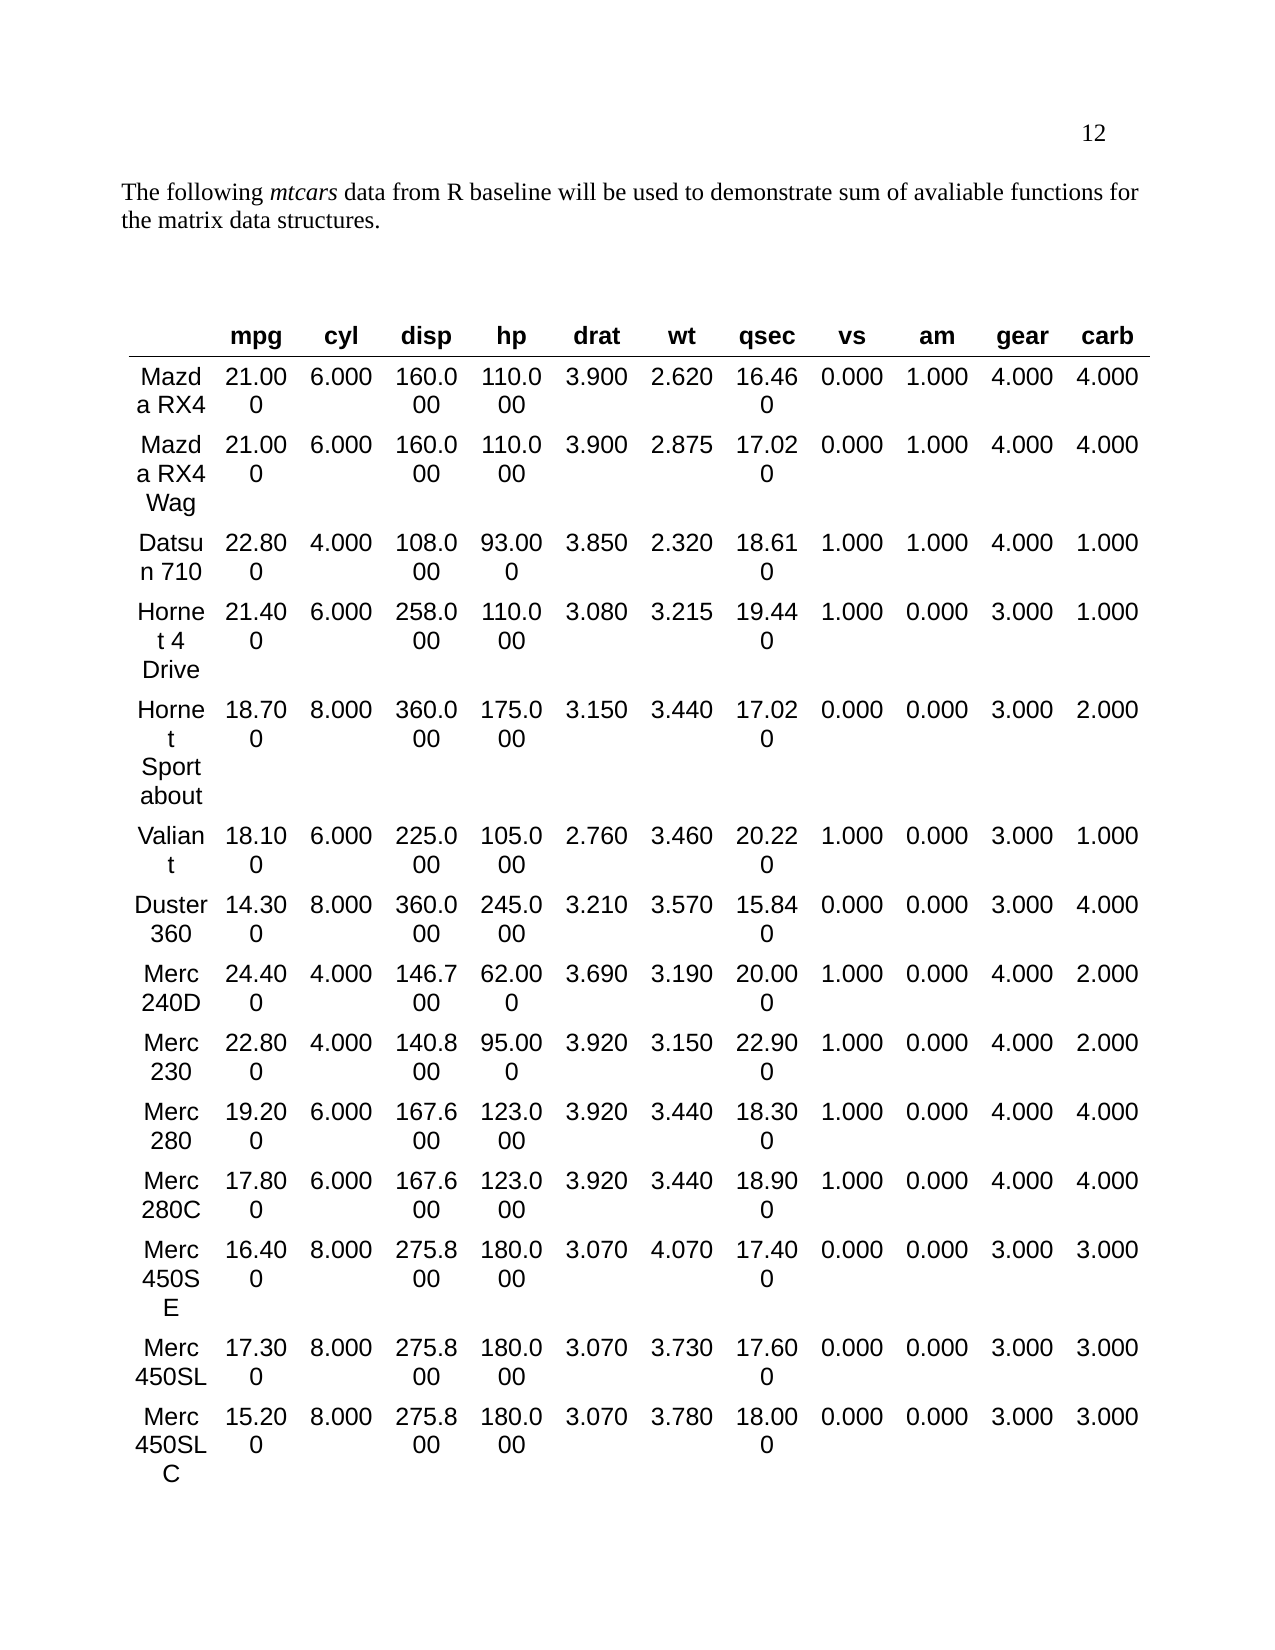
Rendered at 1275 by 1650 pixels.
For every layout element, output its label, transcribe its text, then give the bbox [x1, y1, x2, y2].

table_cell Merc 280 [129, 1091, 213, 1160]
table_cell 160.000 [384, 357, 469, 425]
table_cell 3.000 [980, 885, 1065, 953]
table_cell 3.000 [1065, 1229, 1150, 1327]
table_cell 3.070 [554, 1396, 639, 1494]
table_cell 0.000 [810, 1396, 894, 1494]
table_header [129, 316, 213, 356]
table_cell 1.000 [810, 523, 894, 591]
table_cell 16.460 [724, 357, 809, 425]
table_cell 4.000 [1065, 1091, 1150, 1160]
table_cell 3.460 [639, 816, 724, 884]
table_cell 3.000 [980, 1396, 1065, 1494]
table_cell 2.320 [639, 523, 724, 591]
table_cell 2.620 [639, 357, 724, 425]
table_cell 3.570 [639, 885, 724, 953]
table_cell 258.000 [384, 591, 469, 689]
table_cell 110.000 [469, 425, 554, 522]
table_cell 4.000 [980, 1023, 1065, 1091]
table_cell 0.000 [810, 357, 894, 425]
table_cell 3.190 [639, 954, 724, 1022]
table_cell 18.700 [214, 689, 299, 816]
table_cell 0.000 [810, 425, 894, 522]
table_cell 225.000 [384, 816, 469, 884]
table_cell Merc 240D [129, 954, 213, 1022]
table_cell 3.440 [639, 689, 724, 816]
table_cell 4.000 [980, 954, 1065, 1022]
table_header qsec [724, 316, 809, 356]
table_cell 1.000 [895, 357, 980, 425]
table_cell 0.000 [895, 591, 980, 689]
table_header gear [980, 316, 1065, 356]
table_cell 3.000 [980, 591, 1065, 689]
text The following mtcars data from R baseline will be used to demonstrate sum of avaliable functions for the matrix data structures. [121, 177, 1158, 234]
table_cell 4.000 [1065, 425, 1150, 522]
table_cell 6.000 [299, 1091, 384, 1160]
table_cell 3.000 [1065, 1327, 1150, 1396]
table_cell 1.000 [810, 591, 894, 689]
table_cell 180.000 [469, 1327, 554, 1396]
table_cell 3.900 [554, 425, 639, 522]
table_cell 0.000 [895, 954, 980, 1022]
table_cell 17.020 [724, 689, 809, 816]
table_cell 4.000 [980, 1160, 1065, 1229]
table_cell 110.000 [469, 591, 554, 689]
table_cell 2.875 [639, 425, 724, 522]
table_cell 4.070 [639, 1229, 724, 1327]
table_cell 19.200 [214, 1091, 299, 1160]
table_cell 19.440 [724, 591, 809, 689]
table_cell 245.000 [469, 885, 554, 953]
table_header hp [469, 316, 554, 356]
table_cell 275.800 [384, 1327, 469, 1396]
table_cell 14.300 [214, 885, 299, 953]
table_header disp [384, 316, 469, 356]
table_cell 3.210 [554, 885, 639, 953]
table_cell 3.000 [980, 689, 1065, 816]
table_cell 0.000 [895, 816, 980, 884]
table_cell 3.780 [639, 1396, 724, 1494]
table_cell 3.920 [554, 1091, 639, 1160]
table_cell 360.000 [384, 689, 469, 816]
table_cell Mazda RX4 [129, 357, 213, 425]
table_cell 18.610 [724, 523, 809, 591]
table_cell Merc 230 [129, 1023, 213, 1091]
table_cell 1.000 [1065, 816, 1150, 884]
table_cell 167.600 [384, 1091, 469, 1160]
table_cell 21.400 [214, 591, 299, 689]
table_cell 18.900 [724, 1160, 809, 1229]
table_cell 105.000 [469, 816, 554, 884]
table_cell 0.000 [895, 1091, 980, 1160]
table_cell Merc 450SL [129, 1327, 213, 1396]
table_cell 18.300 [724, 1091, 809, 1160]
table_cell 4.000 [980, 357, 1065, 425]
table_cell 3.150 [554, 689, 639, 816]
table_cell 93.000 [469, 523, 554, 591]
table_cell 21.000 [214, 357, 299, 425]
table_cell 1.000 [810, 816, 894, 884]
table_cell 16.400 [214, 1229, 299, 1327]
table_cell 2.000 [1065, 1023, 1150, 1091]
table_cell 1.000 [1065, 591, 1150, 689]
table_cell 0.000 [895, 1023, 980, 1091]
table_cell 17.400 [724, 1229, 809, 1327]
table_cell 3.070 [554, 1229, 639, 1327]
table_cell 20.220 [724, 816, 809, 884]
table_cell Valiant [129, 816, 213, 884]
table_cell 3.920 [554, 1023, 639, 1091]
table_cell 6.000 [299, 357, 384, 425]
table_cell 4.000 [980, 523, 1065, 591]
table_cell 22.800 [214, 1023, 299, 1091]
table_cell 24.400 [214, 954, 299, 1022]
table_cell 2.000 [1065, 689, 1150, 816]
table_cell 20.000 [724, 954, 809, 1022]
table_cell Datsun 710 [129, 523, 213, 591]
table_cell 3.000 [1065, 1396, 1150, 1494]
table_cell 6.000 [299, 1160, 384, 1229]
table_header vs [810, 316, 894, 356]
table_cell 4.000 [299, 954, 384, 1022]
table_cell 4.000 [1065, 1160, 1150, 1229]
table_cell 167.600 [384, 1160, 469, 1229]
table_cell 360.000 [384, 885, 469, 953]
table_cell 15.840 [724, 885, 809, 953]
table_cell 3.730 [639, 1327, 724, 1396]
table_cell 6.000 [299, 425, 384, 522]
table_cell 1.000 [895, 523, 980, 591]
table_cell 4.000 [299, 523, 384, 591]
table_cell Hornet Sportabout [129, 689, 213, 816]
table_cell 123.000 [469, 1160, 554, 1229]
table_cell 3.440 [639, 1091, 724, 1160]
table_cell 3.900 [554, 357, 639, 425]
table_cell 4.000 [1065, 357, 1150, 425]
table_cell 3.000 [980, 816, 1065, 884]
table_cell 3.070 [554, 1327, 639, 1396]
table_cell 108.000 [384, 523, 469, 591]
table_cell Merc 280C [129, 1160, 213, 1229]
table_cell 1.000 [810, 1023, 894, 1091]
table_cell 17.020 [724, 425, 809, 522]
table_cell 0.000 [895, 1229, 980, 1327]
table_cell Merc 450SE [129, 1229, 213, 1327]
table_cell Duster 360 [129, 885, 213, 953]
table_cell 0.000 [810, 1327, 894, 1396]
table_cell 0.000 [895, 689, 980, 816]
table_cell 3.215 [639, 591, 724, 689]
table_cell 0.000 [810, 885, 894, 953]
table_header cyl [299, 316, 384, 356]
table_cell 95.000 [469, 1023, 554, 1091]
table_cell 1.000 [810, 1091, 894, 1160]
table_cell 0.000 [895, 885, 980, 953]
table_cell 175.000 [469, 689, 554, 816]
table_cell 2.000 [1065, 954, 1150, 1022]
table_cell 22.800 [214, 523, 299, 591]
table_cell 2.760 [554, 816, 639, 884]
table_cell 0.000 [895, 1160, 980, 1229]
table_cell 17.600 [724, 1327, 809, 1396]
table_cell 17.800 [214, 1160, 299, 1229]
table_cell 1.000 [1065, 523, 1150, 591]
table_cell 4.000 [1065, 885, 1150, 953]
table_cell 0.000 [810, 689, 894, 816]
table_header wt [639, 316, 724, 356]
table_cell 0.000 [895, 1327, 980, 1396]
table_cell 146.700 [384, 954, 469, 1022]
table_cell 8.000 [299, 1327, 384, 1396]
table_cell 21.000 [214, 425, 299, 522]
table_header am [895, 316, 980, 356]
table_header carb [1065, 316, 1150, 356]
table_cell 3.150 [639, 1023, 724, 1091]
table_cell Mazda RX4 Wag [129, 425, 213, 522]
table_cell 1.000 [810, 954, 894, 1022]
table_cell 3.440 [639, 1160, 724, 1229]
table_header drat [554, 316, 639, 356]
table_cell 8.000 [299, 689, 384, 816]
table_cell 22.900 [724, 1023, 809, 1091]
table_cell 140.800 [384, 1023, 469, 1091]
table_cell 62.000 [469, 954, 554, 1022]
table_cell 6.000 [299, 816, 384, 884]
table_cell 3.080 [554, 591, 639, 689]
table_cell 275.800 [384, 1229, 469, 1327]
table_cell 4.000 [299, 1023, 384, 1091]
table_cell 8.000 [299, 1396, 384, 1494]
table_cell 3.690 [554, 954, 639, 1022]
table_cell 4.000 [980, 425, 1065, 522]
table_cell 8.000 [299, 1229, 384, 1327]
table_cell 180.000 [469, 1396, 554, 1494]
table_cell 160.000 [384, 425, 469, 522]
table_cell Hornet 4 Drive [129, 591, 213, 689]
table_cell 15.200 [214, 1396, 299, 1494]
table_cell 6.000 [299, 591, 384, 689]
table_cell 275.800 [384, 1396, 469, 1494]
table_header mpg [214, 316, 299, 356]
table_cell 110.000 [469, 357, 554, 425]
table_cell 123.000 [469, 1091, 554, 1160]
table_cell 1.000 [895, 425, 980, 522]
table_cell 18.000 [724, 1396, 809, 1494]
table_cell Merc 450SLC [129, 1396, 213, 1494]
table_cell 8.000 [299, 885, 384, 953]
table_cell 18.100 [214, 816, 299, 884]
table_cell 3.000 [980, 1229, 1065, 1327]
table_cell 3.850 [554, 523, 639, 591]
table_cell 17.300 [214, 1327, 299, 1396]
table_cell 0.000 [895, 1396, 980, 1494]
table_cell 3.000 [980, 1327, 1065, 1396]
table_cell 0.000 [810, 1229, 894, 1327]
table_cell 3.920 [554, 1160, 639, 1229]
table_cell 1.000 [810, 1160, 894, 1229]
table_cell 4.000 [980, 1091, 1065, 1160]
table_cell 180.000 [469, 1229, 554, 1327]
